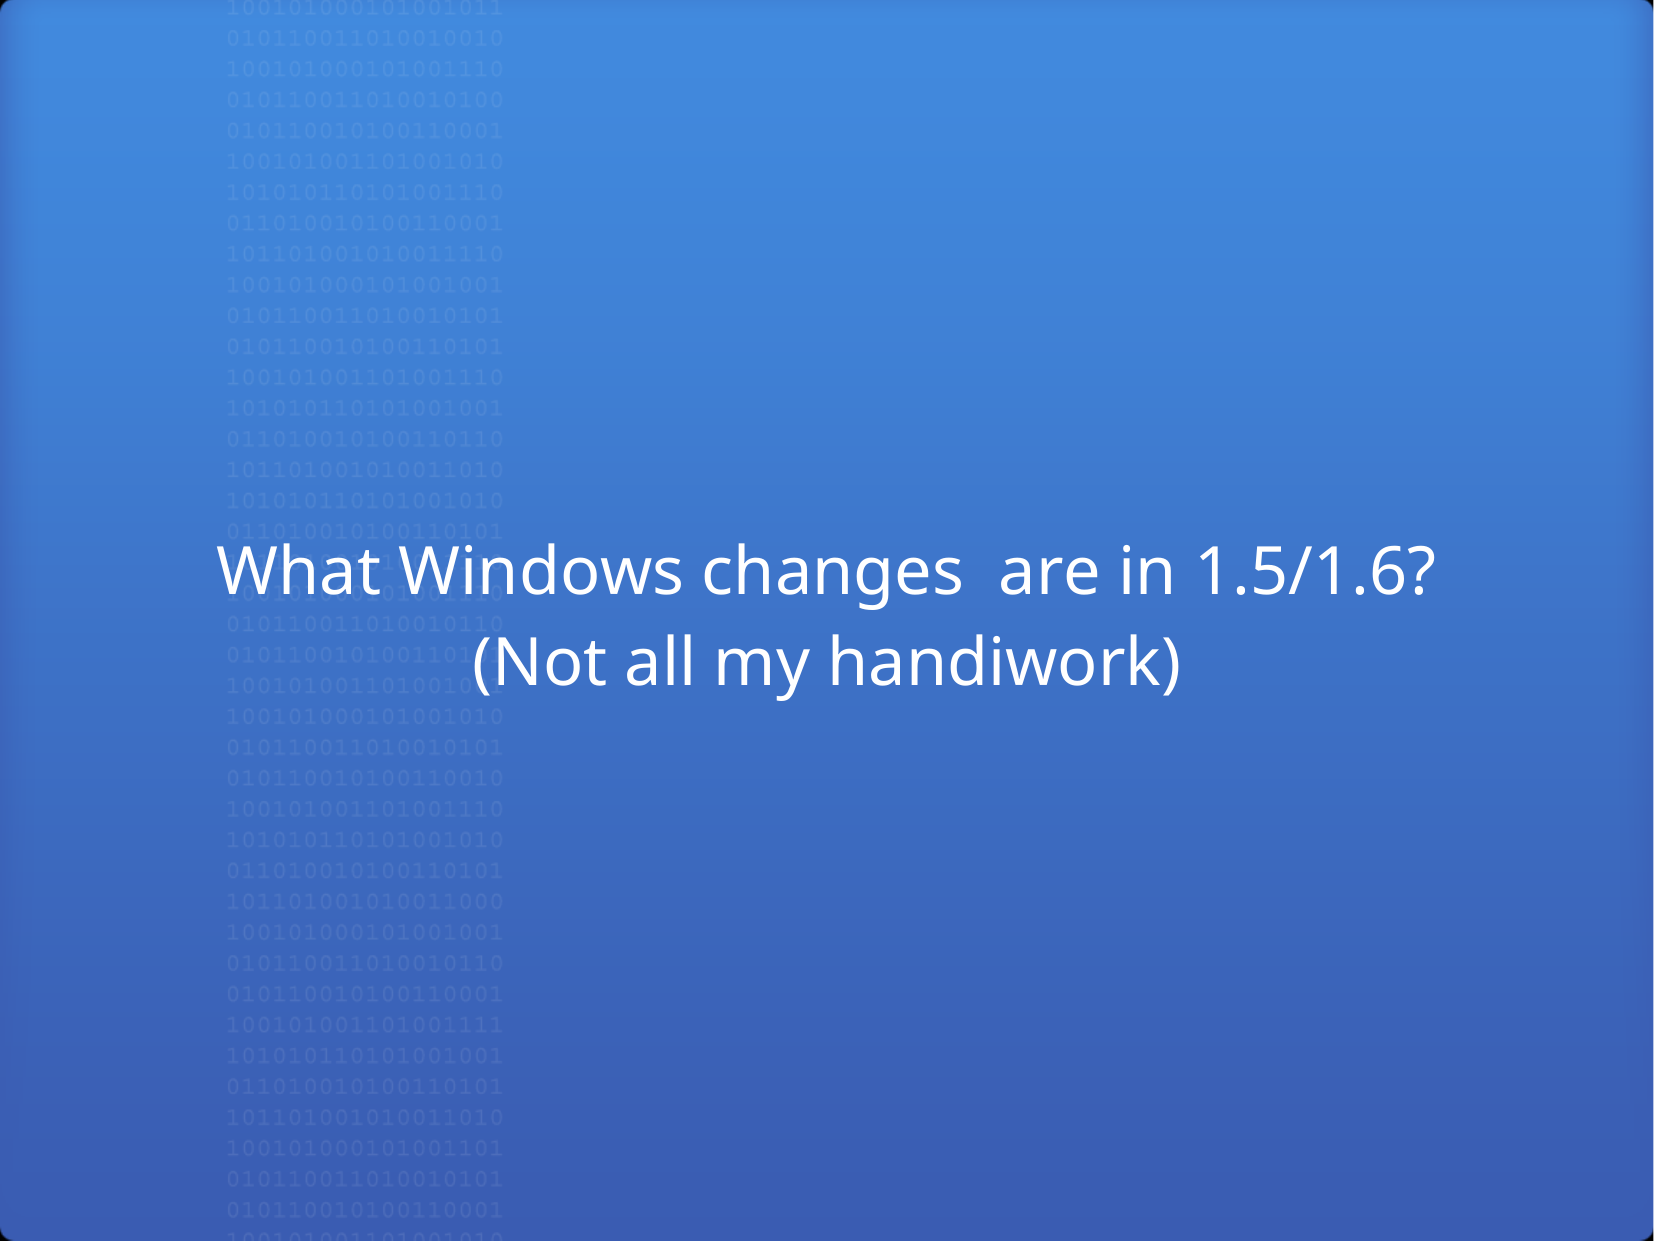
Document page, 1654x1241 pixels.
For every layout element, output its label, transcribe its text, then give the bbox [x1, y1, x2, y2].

subtitle What Windows changes are in 1.5/1.6? (Not all my handiwork) [121, 110, 1534, 1119]
picture [0, 0, 1654, 1241]
